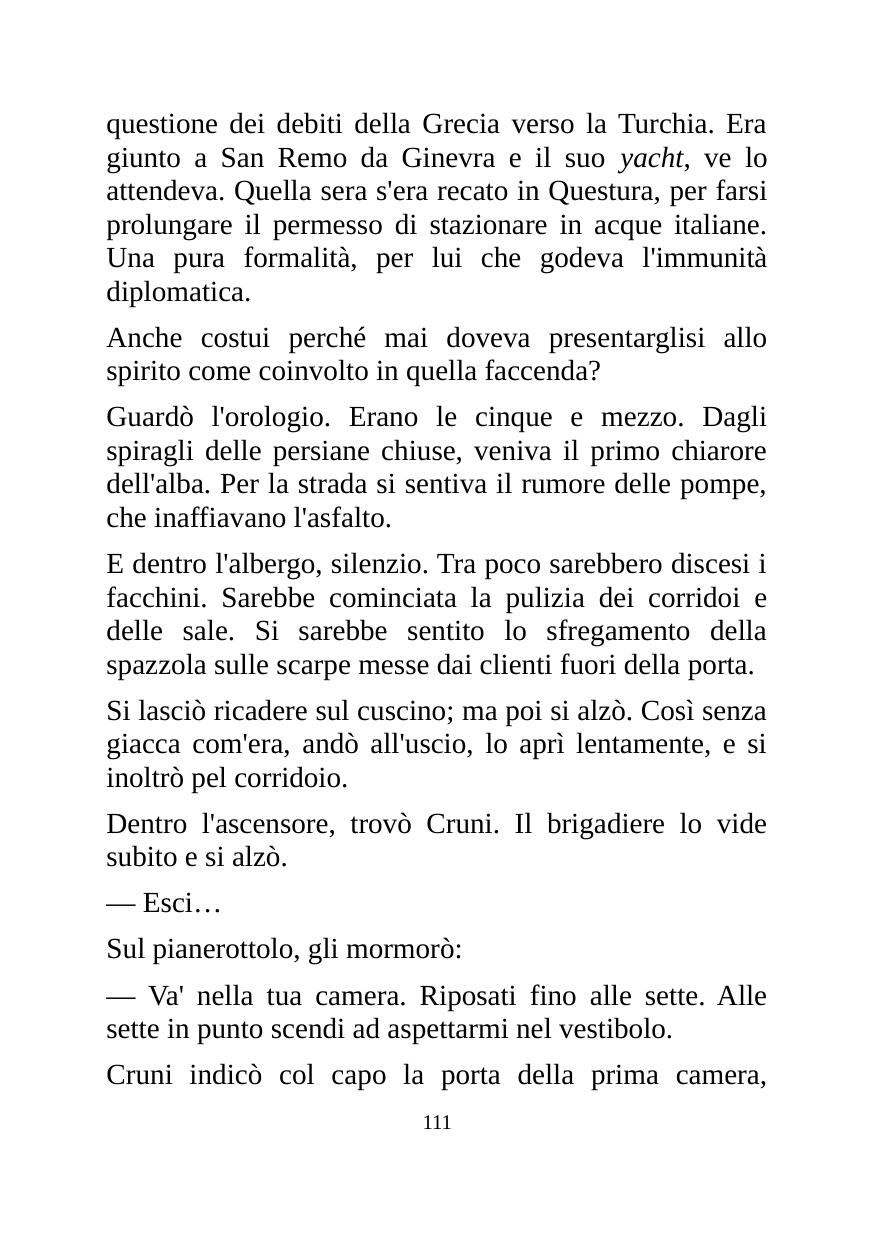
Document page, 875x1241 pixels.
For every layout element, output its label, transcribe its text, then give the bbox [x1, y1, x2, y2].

text Si lasciò ricadere sul cuscino; ma poi si alzò. Così senza giacca com'era, andò all'uscio, lo aprì lentamente, e si inoltrò pel corridoio. [106, 693, 768, 793]
text Guardò l'orologio. Erano le cinque e mezzo. Dagli spiragli delle persiane chiuse, veniva il primo chiarore dell'alba. Per la strada si sentiva il rumore delle pompe, che inaffiavano l'asfalto. [106, 399, 768, 534]
text — Esci… [106, 886, 768, 919]
text questione dei debiti della Grecia verso la Turchia. Era giunto a San Remo da Ginevra e il suo yacht, ve lo attendeva. Quella sera s'era recato in Questura, per farsi prolungare il permesso di stazionare in acque italiane. Una pura formalità, per lui che godeva l'immunità diplomatica. [106, 106, 768, 307]
text Anche costui perché mai doveva presentarglisi allo spirito come coinvolto in quella faccenda? [106, 320, 768, 387]
text Cruni indicò col capo la porta della prima camera, [106, 1057, 768, 1091]
text — Va' nella tua camera. Riposati fino alle sette. Alle sette in punto scendi ad aspettarmi nel vestibolo. [106, 978, 768, 1045]
text E dentro l'albergo, silenzio. Tra poco sarebbero discesi i facchini. Sarebbe cominciata la pulizia dei corridoi e delle sale. Si sarebbe sentito lo sfregamento della spazzola sulle scarpe messe dai clienti fuori della porta. [106, 546, 768, 680]
text Sul pianerottolo, gli mormorò: [106, 932, 768, 965]
text Dentro l'ascensore, trovò Cruni. Il brigadiere lo vide subito e si alzò. [106, 806, 768, 873]
